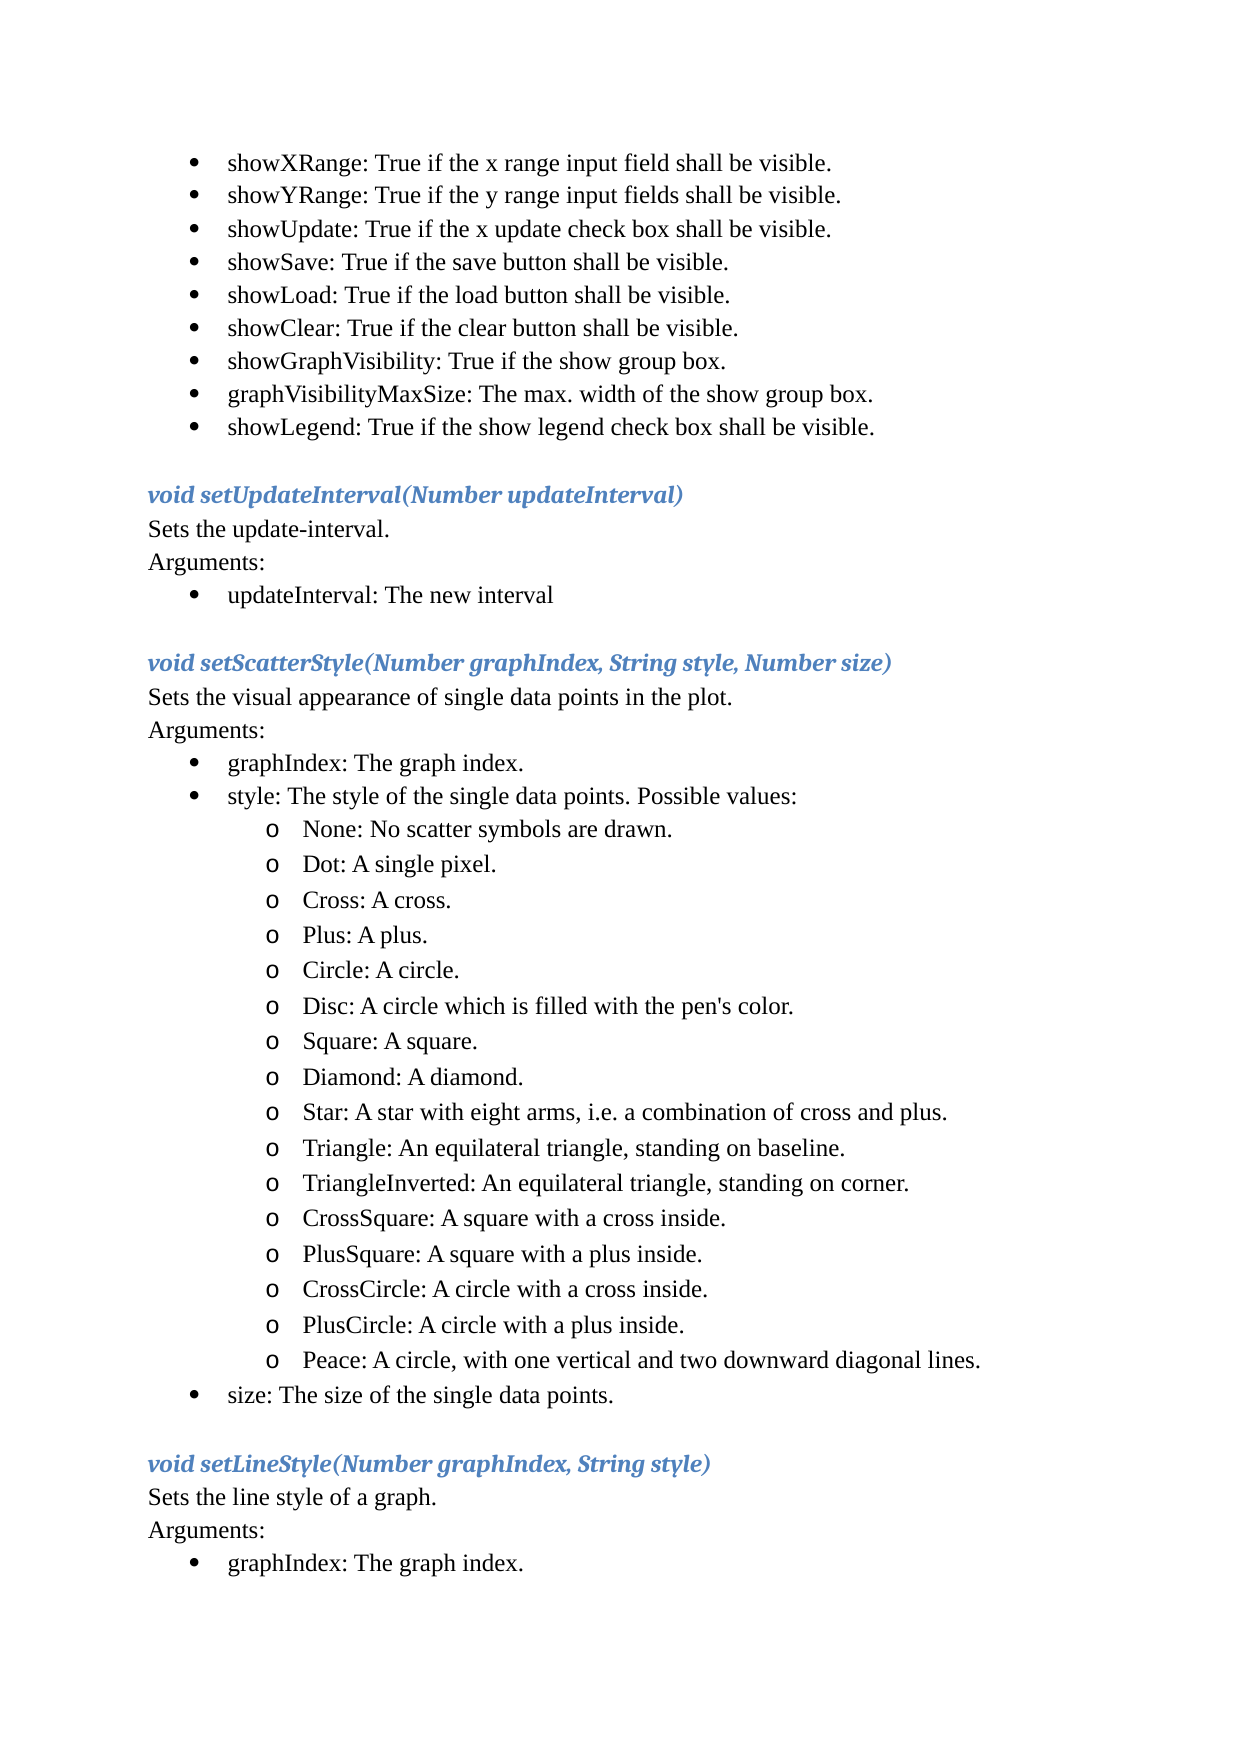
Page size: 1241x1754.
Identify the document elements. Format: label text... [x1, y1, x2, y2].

list CrossCircle: A circle with a cross inside. [265, 1274, 1093, 1305]
list showYRange: True if the y range input fields shall be visible. [190, 181, 1093, 209]
list updateInterval: The new interval [190, 580, 1093, 608]
list showLoad: True if the load button shall be visible. [190, 280, 1093, 308]
list graphVisibilityMaxSize: The max. width of the show group box. [190, 379, 1093, 407]
text Sets the line style of a graph. [148, 1482, 1093, 1511]
list Cross: A cross. [265, 885, 1093, 916]
subtitle void setLineStyle(Number graphIndex, String style) [148, 1449, 1093, 1478]
list style: The style of the single data points. Possible values: [190, 781, 1093, 809]
list Circle: A circle. [265, 956, 1093, 986]
list showSave: True if the save button shall be visible. [190, 247, 1093, 275]
list size: The size of the single data points. [190, 1381, 1093, 1409]
list Star: A star with eight arms, i.e. a combination of cross and plus. [265, 1097, 1093, 1128]
list TriangleInverted: An equilateral triangle, standing on corner. [265, 1168, 1093, 1199]
list Triangle: An equilateral triangle, standing on baseline. [265, 1133, 1093, 1163]
list showClear: True if the clear button shall be visible. [190, 313, 1093, 341]
list CrossSquare: A square with a cross inside. [265, 1203, 1093, 1234]
list showXRange: True if the x range input field shall be visible. [190, 148, 1093, 176]
list Diamond: A diamond. [265, 1062, 1093, 1093]
list Dot: A single pixel. [265, 849, 1093, 880]
list None: No scatter symbols are drawn. [265, 814, 1093, 845]
subtitle void setUpdateInterval(Number updateInterval) [148, 481, 1093, 509]
list Peace: A circle, with one vertical and two downward diagonal lines. [265, 1345, 1093, 1376]
text Arguments: [148, 547, 1093, 576]
text Sets the update-interval. [148, 514, 1093, 542]
list Square: A square. [265, 1026, 1093, 1057]
text Sets the visual appearance of single data points in the plot. [148, 682, 1093, 711]
list PlusCircle: A circle with a plus inside. [265, 1310, 1093, 1341]
list Disc: A circle which is filled with the pen's color. [265, 991, 1093, 1022]
list showGraphVisibility: True if the show group box. [190, 346, 1093, 374]
subtitle void setScatterStyle(Number graphIndex, String style, Number size) [148, 649, 1093, 677]
text Arguments: [148, 715, 1093, 743]
list graphIndex: The graph index. [190, 1548, 1093, 1577]
list showUpdate: True if the x update check box shall be visible. [190, 214, 1093, 242]
list PlusSquare: A square with a plus inside. [265, 1239, 1093, 1270]
list Plus: A plus. [265, 920, 1093, 951]
list graphIndex: The graph index. [190, 748, 1093, 777]
list showLegend: True if the show legend check box shall be visible. [190, 412, 1093, 441]
text Arguments: [148, 1516, 1093, 1544]
